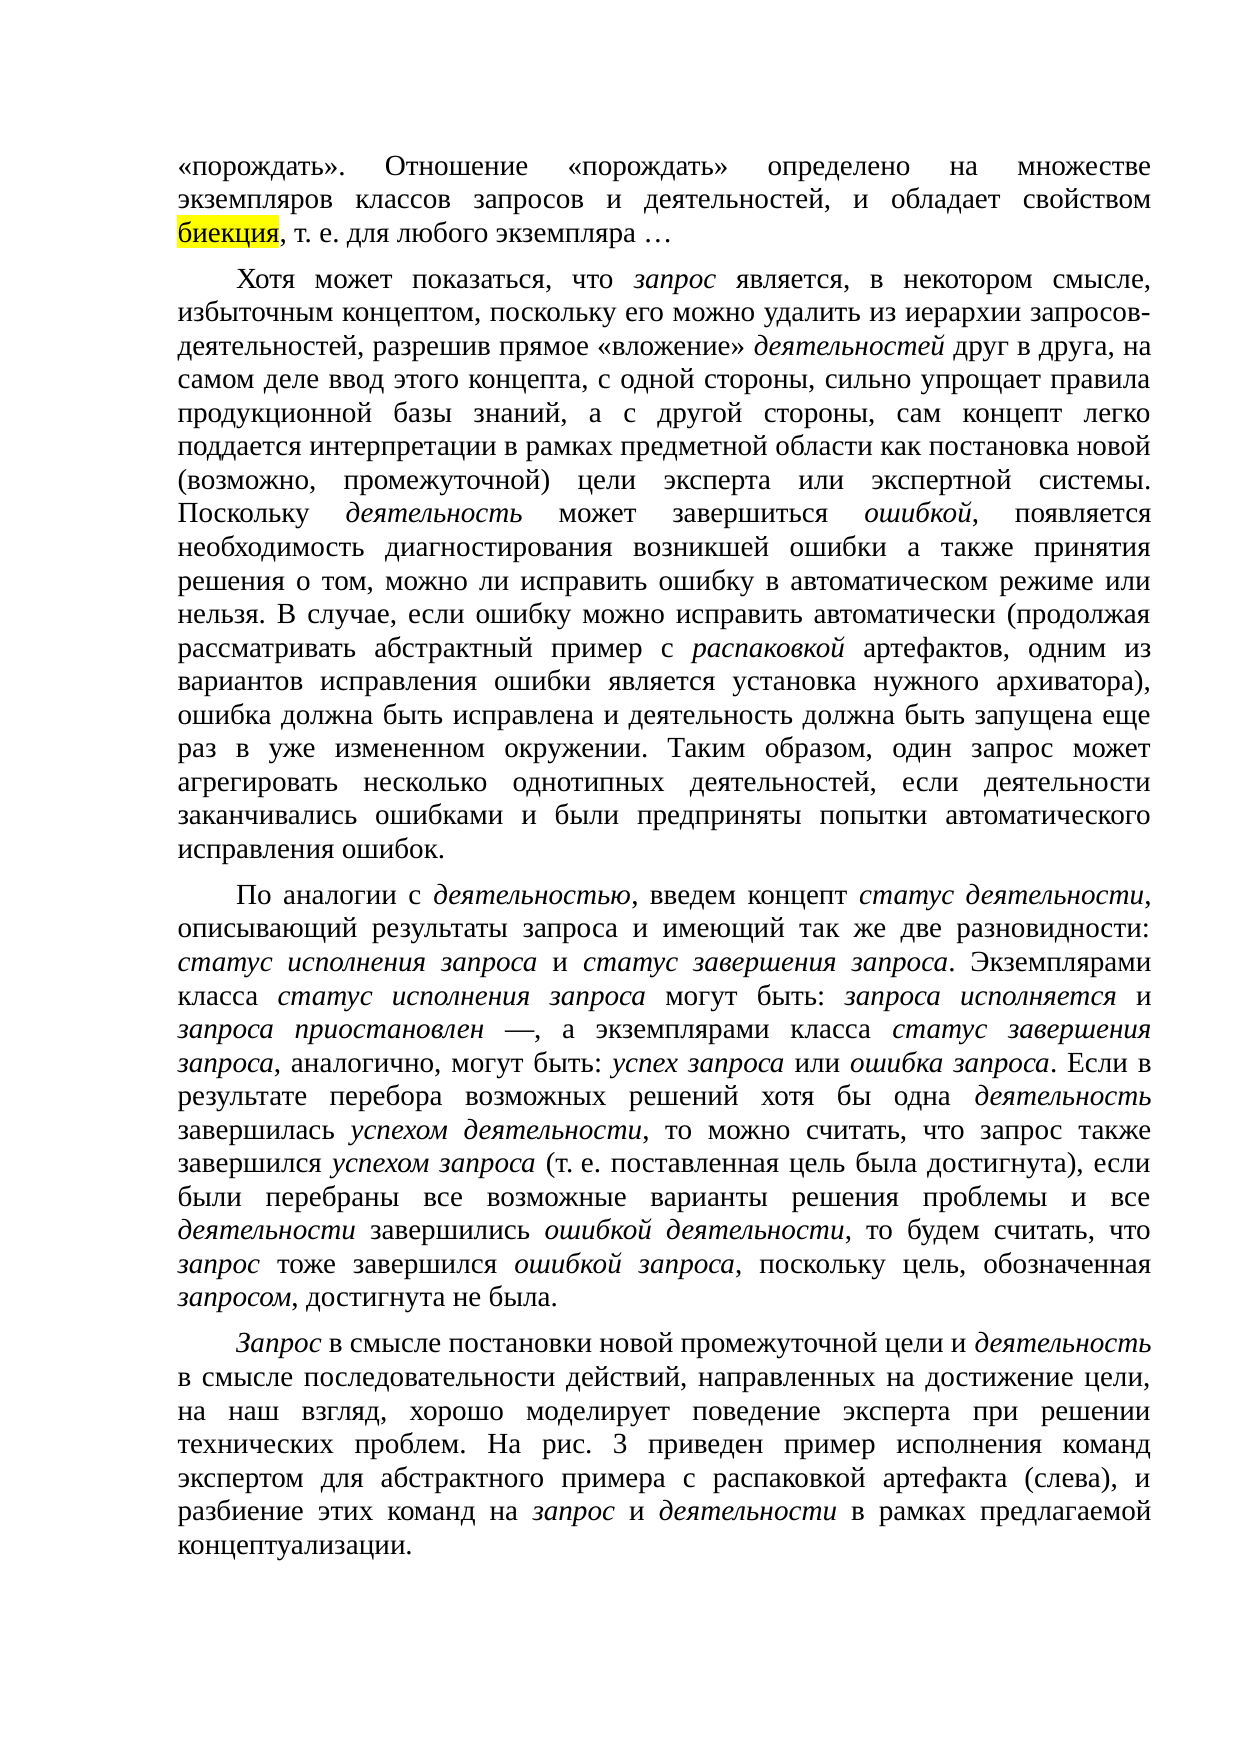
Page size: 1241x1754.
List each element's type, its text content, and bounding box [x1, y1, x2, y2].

text Запрос в смысле постановки новой промежуточной цели и деятельность в смысле последовательности действий, направленных на достижение цели, на наш взгляд, хорошо моделирует поведение эксперта при решении технических проблем. На рис. 3 приведен пример исполнения команд экспертом для абстрактного примера с распаковкой артефакта (слева), и разбиение этих команд на запрос и деятельности в рамках предлагаемой концептуализации. [177, 1326, 1152, 1560]
text Хотя может показаться, что запрос является, в некотором смысле, избыточным концептом, поскольку его можно удалить из иерархии запросов-деятельностей, разрешив прямое «вложение» деятельностей друг в друга, на самом деле ввод этого концепта, с одной стороны, сильно упрощает правила продукционной базы знаний, а с другой стороны, сам концепт легко поддается интерпретации в рамках предметной области как постановка новой (возможно, промежуточной) цели эксперта или экспертной системы. Поскольку деятельность может завершиться ошибкой, появляется необходимость диагностирования возникшей ошибки а также принятия решения о том, можно ли исправить ошибку в автоматическом режиме или нельзя. В случае, если ошибку можно исправить автоматически (продолжая рассматривать абстрактный пример с распаковкой артефактов, одним из вариантов исправления ошибки является установка нужного архиватора), ошибка должна быть исправлена и деятельность должна быть запущена еще раз в уже измененном окружении. Таким образом, один запрос может агрегировать несколько однотипных деятельностей, если деятельности заканчивались ошибками и были предприняты попытки автоматического исправления ошибок. [177, 261, 1152, 864]
text «порождать». Отношение «порождать» определено на множестве экземпляров классов запросов и деятельностей, и обладает свойством биекция, т. е. для любого экземпляра … [177, 148, 1152, 248]
text По аналогии с деятельностью, введем концепт статус деятельности, описывающий результаты запроса и имеющий так же две разновидности: статус исполнения запроса и статус завершения запроса. Экземплярами класса статус исполнения запроса могут быть: запроса исполняется и запроса приостановлен —, а экземплярами класса статус завершения запроса, аналогично, могут быть: успех запроса или ошибка запроса. Если в результате перебора возможных решений хотя бы одна деятельность завершилась успехом деятельности, то можно считать, что запрос также завершился успехом запроса (т. е. поставленная цель была достигнута), если были перебраны все возможные варианты решения проблемы и все деятельности завершились ошибкой деятельности, то будем считать, что запрос тоже завершился ошибкой запроса, поскольку цель, обозначенная запросом, достигнута не была. [177, 877, 1152, 1313]
